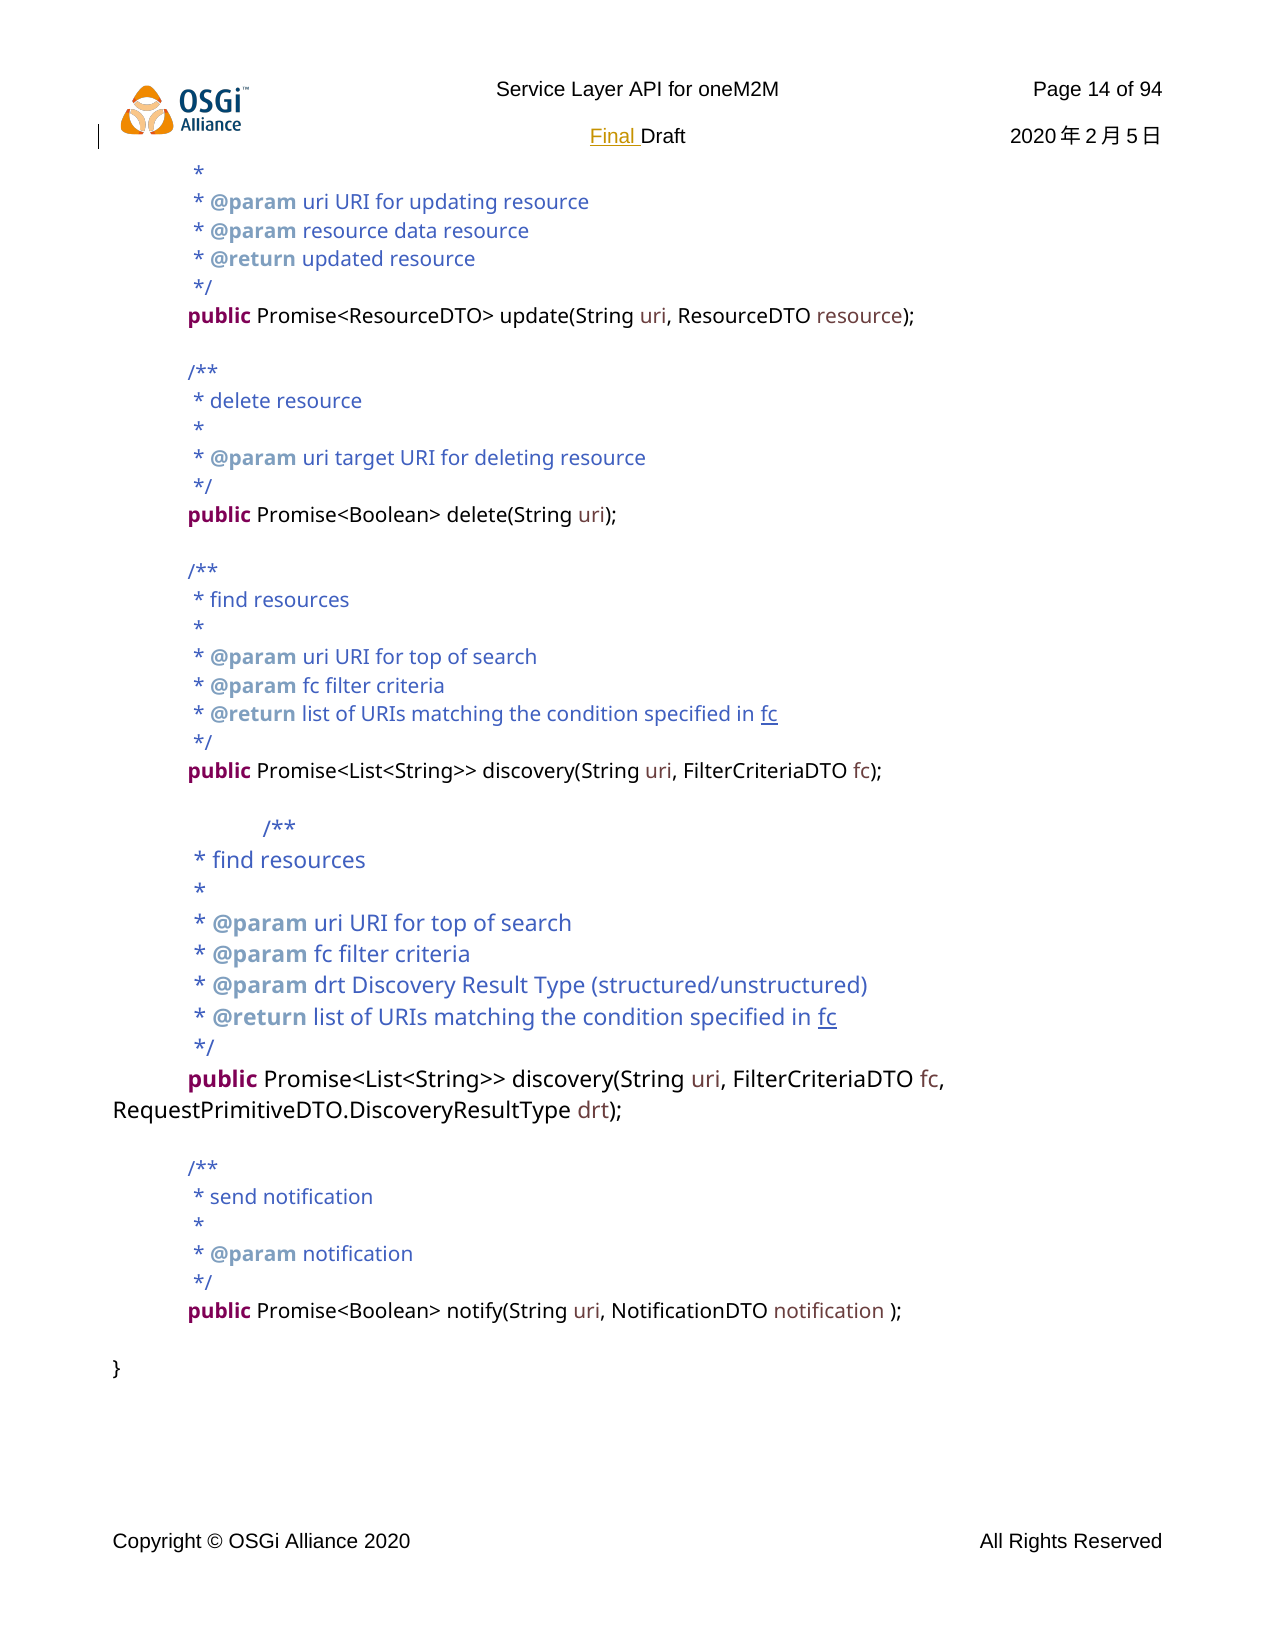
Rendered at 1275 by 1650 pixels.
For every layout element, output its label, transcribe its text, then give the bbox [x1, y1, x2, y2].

text public Promise<List<String>> discovery(String uri, FilterCriteriaDTO fc); [112, 756, 1162, 784]
text /** [112, 358, 1162, 386]
text * @param uri URI for updating resource [112, 187, 1162, 216]
text * @return list of URIs matching the condition specified in fc [112, 699, 1162, 728]
picture [113, 78, 257, 142]
text * @param uri URI for top of search [112, 907, 1162, 938]
text * @param fc filter criteria [112, 671, 1162, 699]
text * delete resource [112, 386, 1162, 415]
text */ [112, 273, 1162, 301]
text */ [112, 728, 1162, 756]
text * @param uri URI for top of search [112, 642, 1162, 671]
text public Promise<Boolean> notify(String uri, NotificationDTO notification ); [112, 1296, 1162, 1324]
text * @param notification [112, 1239, 1162, 1268]
text * find resources [112, 844, 1162, 876]
text * [112, 1211, 1162, 1239]
text */ [112, 1268, 1162, 1296]
text * @param resource data resource [112, 216, 1162, 244]
text */ [112, 472, 1162, 500]
text * find resources [112, 586, 1162, 614]
text * @return updated resource [112, 244, 1162, 273]
text * [112, 876, 1162, 907]
text * @return list of URIs matching the condition specified in fc [112, 1001, 1162, 1032]
text * [112, 614, 1162, 642]
text /** [112, 813, 1162, 844]
text */ [112, 1032, 1162, 1063]
text * @param fc filter criteria [112, 938, 1162, 969]
text * [112, 159, 1162, 187]
text * send notification [112, 1182, 1162, 1211]
text * [112, 415, 1162, 443]
text * @param uri target URI for deleting resource [112, 443, 1162, 472]
text } [112, 1353, 1162, 1381]
text * @param drt Discovery Result Type (structured/unstructured) [112, 969, 1162, 1001]
text public Promise<ResourceDTO> update(String uri, ResourceDTO resource); [112, 301, 1162, 329]
text public Promise<Boolean> delete(String uri); [112, 500, 1162, 529]
text public Promise<List<String>> discovery(String uri, FilterCriteriaDTO fc, RequestPrimitiveDTO.DiscoveryResultType drt); [112, 1063, 1162, 1126]
text /** [112, 1154, 1162, 1182]
text /** [112, 557, 1162, 586]
